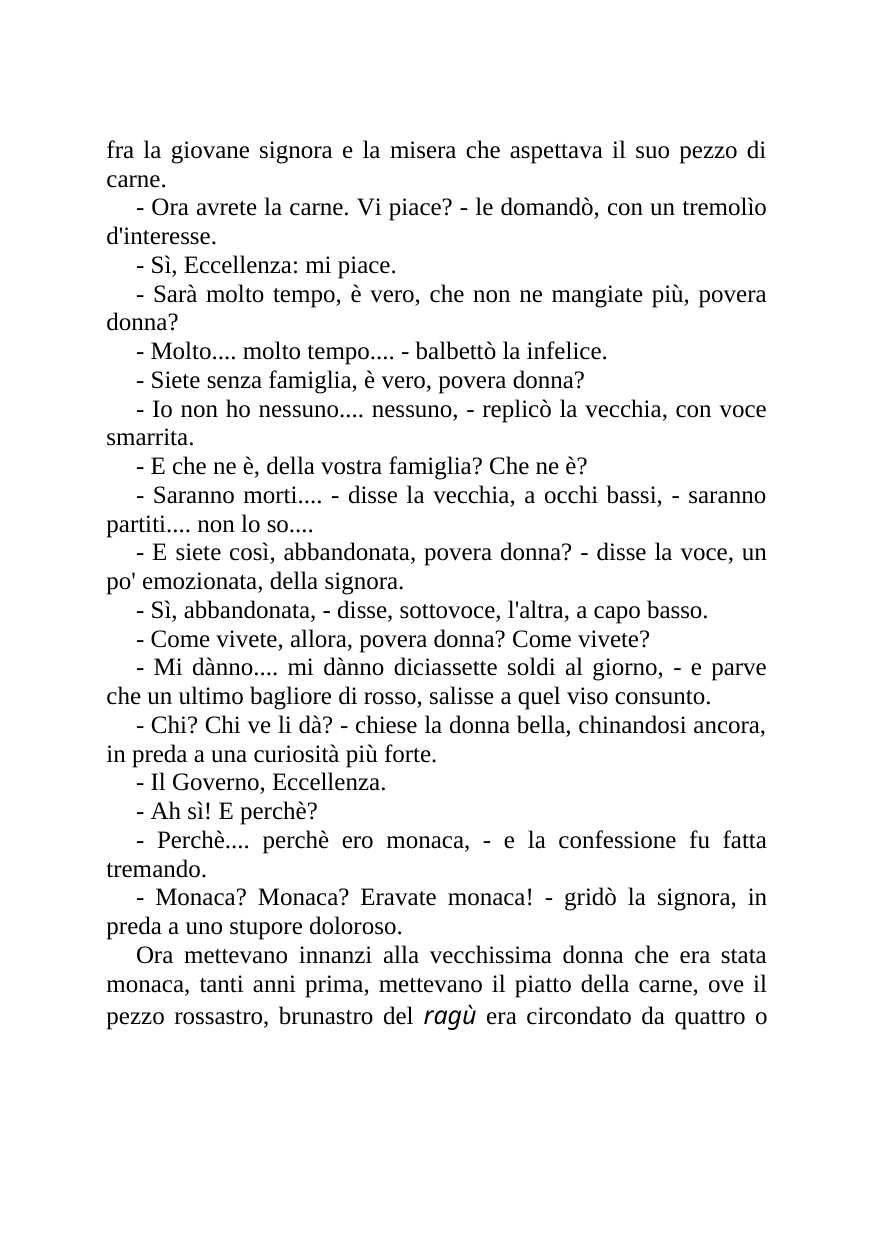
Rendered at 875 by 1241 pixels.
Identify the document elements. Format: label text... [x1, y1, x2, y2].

text - Il Governo, Eccellenza. [106, 767, 768, 796]
text - Chi? Chi ve li dà? - chiese la donna bella, chinandosi ancora, in preda a una curiosità più forte. [106, 710, 768, 767]
text Ora mettevano innanzi alla vecchissima donna che era stata monaca, tanti anni prima, mettevano il piatto della carne, ove il pezzo rossastro, brunastro del ragù era circondato da quattro o [106, 940, 768, 1032]
text - Molto.... molto tempo.... - balbettò la infelice. [106, 336, 768, 365]
text - Come vivete, allora, povera donna? Come vivete? [106, 624, 768, 652]
text - Sarà molto tempo, è vero, che non ne mangiate più, povera donna? [106, 279, 768, 336]
text - Monaca? Monaca? Eravate monaca! - gridò la signora, in preda a uno stupore doloroso. [106, 882, 768, 940]
text - Perchè.... perchè ero monaca, - e la confessione fu fatta tremando. [106, 825, 768, 882]
text - Io non ho nessuno.... nessuno, - replicò la vecchia, con voce smarrita. [106, 394, 768, 451]
text - Sì, Eccellenza: mi piace. [106, 250, 768, 279]
text - Siete senza famiglia, è vero, povera donna? [106, 365, 768, 394]
text - Sì, abbandonata, - disse, sottovoce, l'altra, a capo basso. [106, 595, 768, 624]
text - E siete così, abbandonata, povera donna? - disse la voce, un po' emozionata, della signora. [106, 537, 768, 595]
text - Ah sì! E perchè? [106, 796, 768, 825]
text - Ora avrete la carne. Vi piace? - le domandò, con un tremolìo d'interesse. [106, 192, 768, 250]
text - E che ne è, della vostra famiglia? Che ne è? [106, 451, 768, 480]
text - Saranno morti.... - disse la vecchia, a occhi bassi, - saranno partiti.... non lo so.... [106, 480, 768, 537]
text - Mi dànno.... mi dànno diciassette soldi al giorno, - e parve che un ultimo bagliore di rosso, salisse a quel viso consunto. [106, 652, 768, 710]
text fra la giovane signora e la misera che aspettava il suo pezzo di carne. [106, 135, 768, 192]
